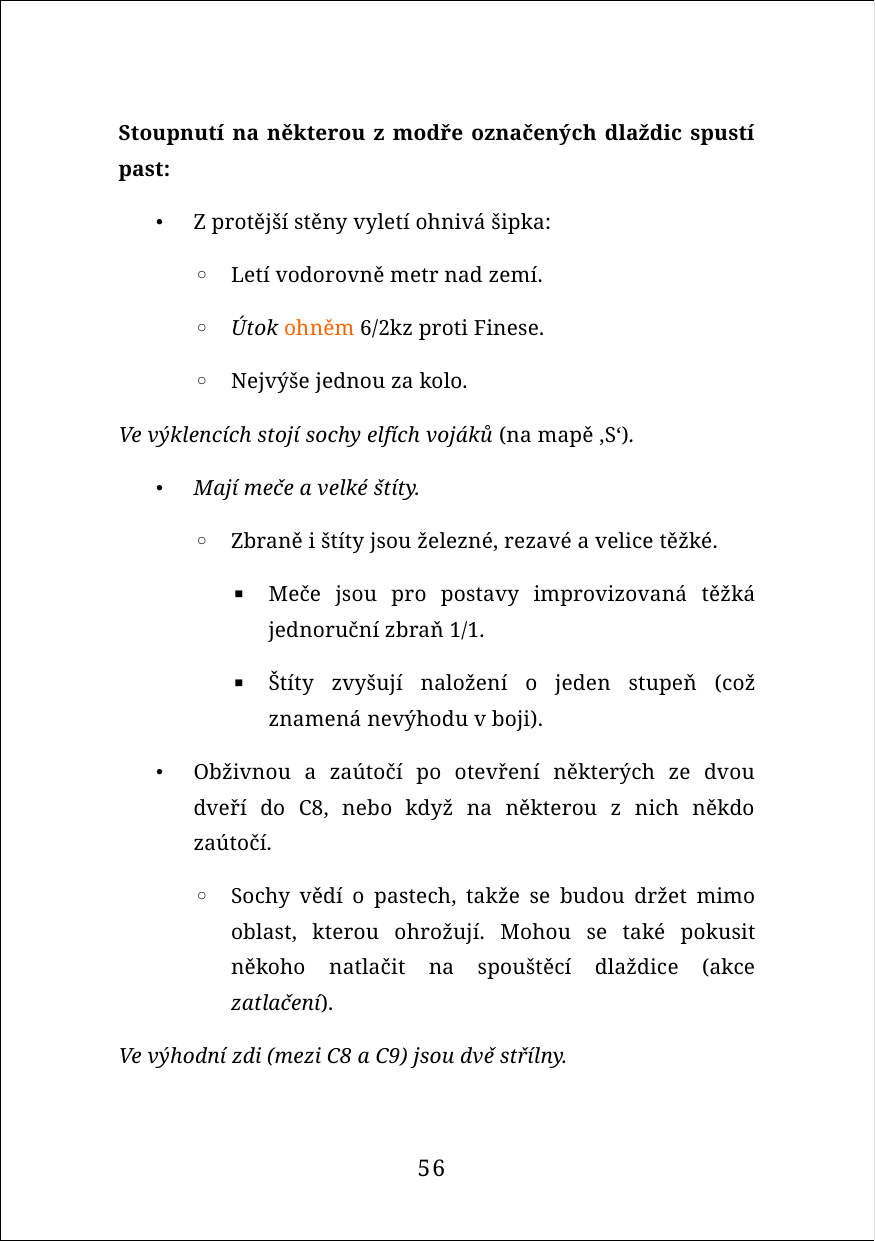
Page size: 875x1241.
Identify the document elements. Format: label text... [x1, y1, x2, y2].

list Štíty zvyšují naložení o jeden stupeň (což znamená nevýhodu v boji). [231, 668, 756, 732]
list Zbraně i štíty jsou železné, rezavé a velice těžké. [193, 526, 756, 555]
list Sochy vědí o pastech, takže se budou držet mimo oblast, kterou ohrožují. Mohou se také pokusit někoho natlačit na spouštěcí dlaždice (akce zatlačení). [193, 881, 756, 1016]
list Mají meče a velké štíty. [156, 473, 756, 502]
text Stoupnutí na některou z modře označených dlaždic spustí past: [118, 118, 756, 182]
list Obživnou a zaútočí po otevření některých ze dvou dveří do C8, nebo když na některou z nich někdo zaútočí. [156, 757, 756, 857]
list Z protější stěny vyletí ohnivá šipka: [156, 207, 756, 235]
text Ve výhodní zdi (mezi C8 a C9) jsou dvě střílny. [118, 1041, 756, 1069]
list Meče jsou pro postavy improvizovaná těžká jednoruční zbraň 1/1. [231, 579, 756, 643]
text Ve výklencích stojí sochy elfích vojáků (na mapě ‚S‘). [118, 420, 756, 448]
list Útok ohněm 6/2kz proti Finese. [193, 313, 756, 342]
list Nejvýše jednou za kolo. [193, 367, 756, 395]
list Letí vodorovně metr nad zemí. [193, 260, 756, 289]
